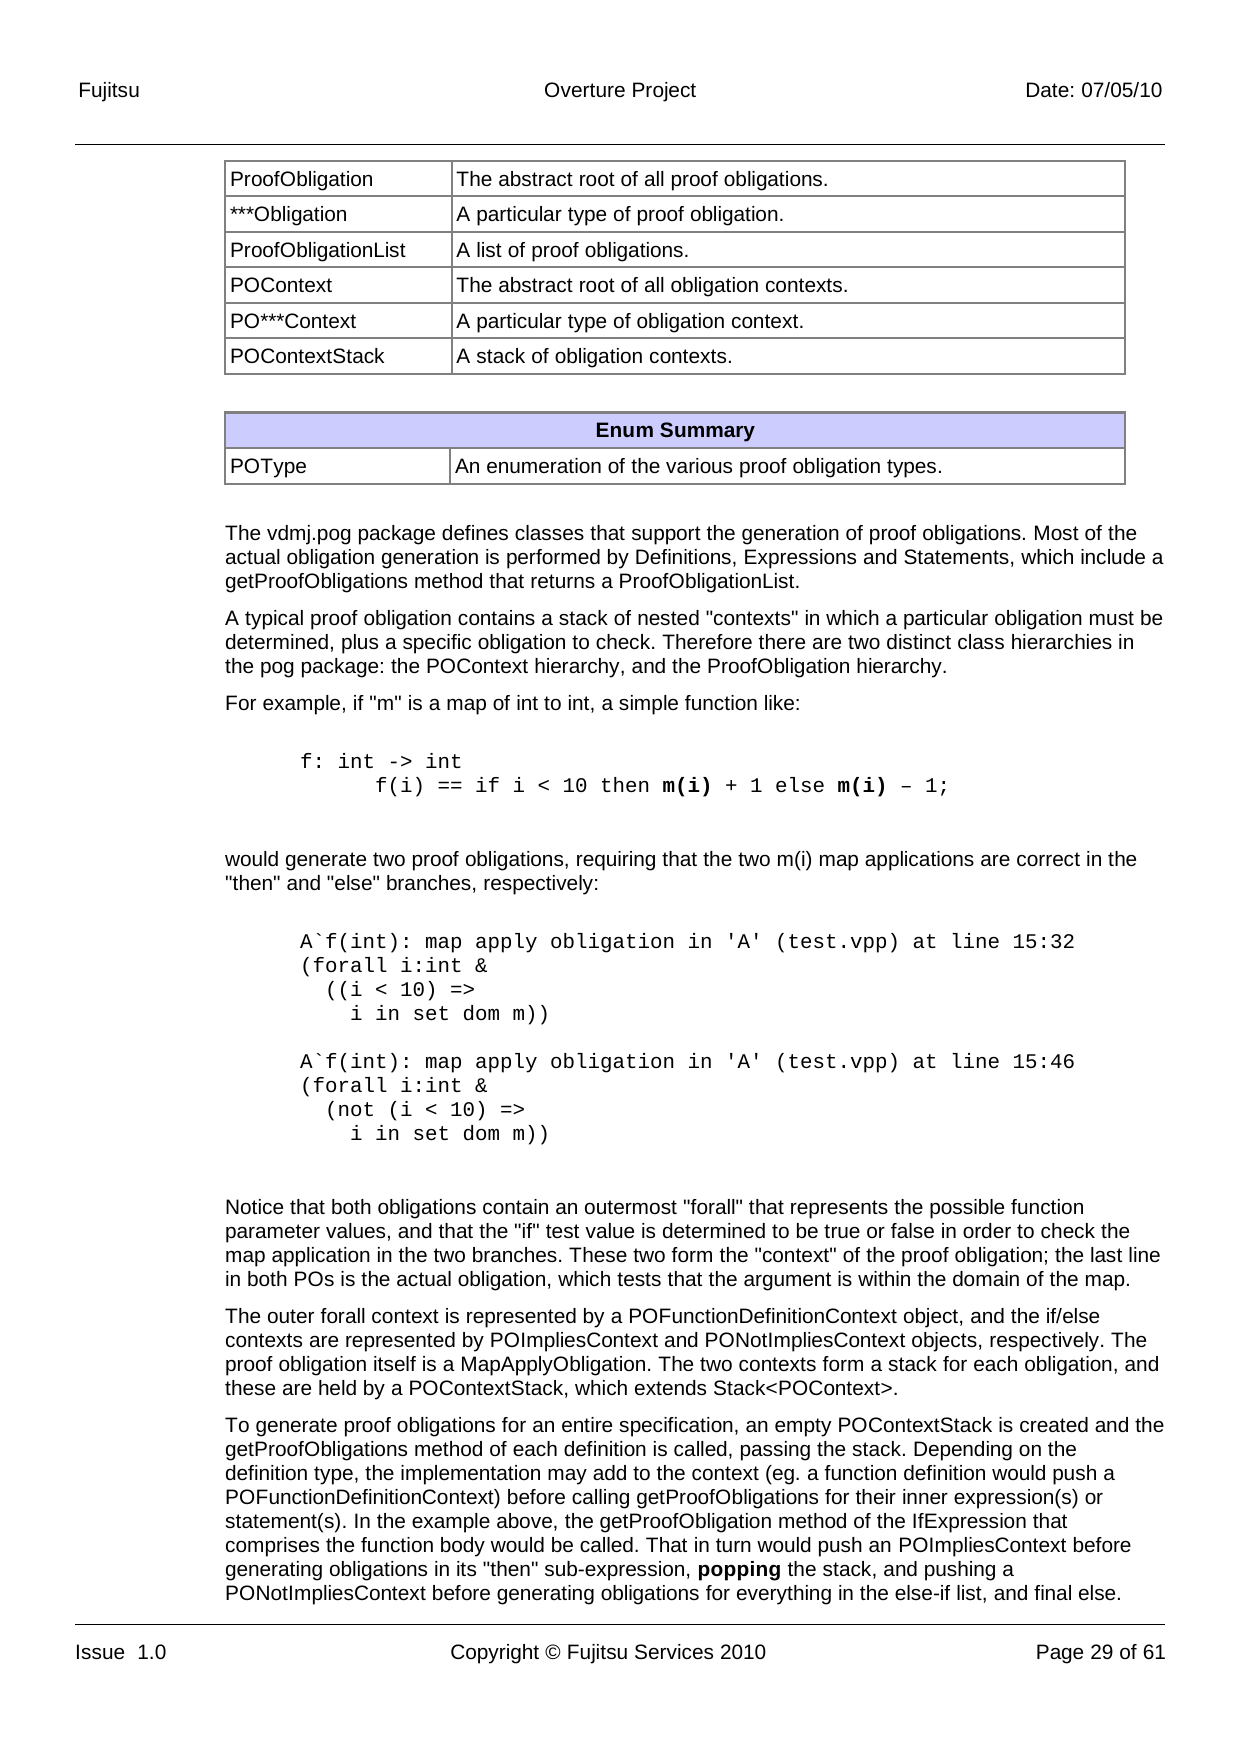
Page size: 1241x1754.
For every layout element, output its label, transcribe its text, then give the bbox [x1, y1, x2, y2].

table_cell The abstract root of all proof obligations. [453, 162, 1124, 195]
text A`f(int): map apply obligation in 'A' (test.vpp) at line 15:46 [225, 1051, 1165, 1075]
table_cell POContext [226, 268, 451, 302]
text A typical proof obligation contains a stack of nested "contexts" in which a particular obligation must be determined, plus a specific obligation to check. Therefore there are two distinct class hierarchies in the pog package: the POContext hierarchy, and the ProofObligation hierarchy. [225, 606, 1165, 678]
text Notice that both obligations contain an outermost "forall" that represents the possible function parameter values, and that the "if" test value is determined to be true or false in order to check the map application in the two branches. These two form the "context" of the proof obligation; the last line in both POs is the actual obligation, which tests that the argument is within the domain of the map. [225, 1195, 1165, 1291]
text A`f(int): map apply obligation in 'A' (test.vpp) at line 15:32 [225, 931, 1165, 955]
text i in set dom m)) [225, 1123, 1165, 1147]
text (not (i < 10) => [225, 1099, 1165, 1123]
text (forall i:int & [225, 1075, 1165, 1099]
table_cell An enumeration of the various proof obligation types. [451, 449, 1124, 482]
table_header Enum Summary [226, 414, 1124, 447]
table_cell POContextStack [226, 339, 451, 373]
table_cell A stack of obligation contexts. [453, 339, 1124, 373]
text f(i) == if i < 10 then m(i) + 1 else m(i) – 1; [225, 775, 1165, 799]
text would generate two proof obligations, requiring that the two m(i) map applications are correct in the "then" and "else" branches, respectively: [225, 847, 1165, 895]
text ((i < 10) => [225, 979, 1165, 1003]
table_cell A particular type of obligation context. [453, 304, 1124, 337]
text (forall i:int & [225, 955, 1165, 979]
table_cell ***Obligation [226, 197, 451, 231]
table_cell A list of proof obligations. [453, 233, 1124, 266]
text f: int -> int [225, 751, 1165, 775]
table_cell POType [226, 449, 449, 482]
table_cell The abstract root of all obligation contexts. [453, 268, 1124, 302]
text The vdmj.pog package defines classes that support the generation of proof obligations. Most of the actual obligation generation is performed by Definitions, Expressions and Statements, which include a getProofObligations method that returns a ProofObligationList. [225, 521, 1165, 593]
text For example, if "m" is a map of int to int, a simple function like: [225, 691, 1165, 714]
table_cell PO***Context [226, 304, 451, 337]
table_cell ProofObligationList [226, 233, 451, 266]
table_cell A particular type of proof obligation. [453, 197, 1124, 231]
text i in set dom m)) [225, 1003, 1165, 1027]
table_cell ProofObligation [226, 162, 451, 195]
text The outer forall context is represented by a POFunctionDefinitionContext object, and the if/else contexts are represented by POImpliesContext and PONotImpliesContext objects, respectively. The proof obligation itself is a MapApplyObligation. The two contexts form a stack for each obligation, and these are held by a POContextStack, which extends Stack<POContext>. [225, 1304, 1165, 1400]
text To generate proof obligations for an entire specification, an empty POContextStack is created and the getProofObligations method of each definition is called, passing the stack. Depending on the definition type, the implementation may add to the context (eg. a function definition would push a POFunctionDefinitionContext) before calling getProofObligations for their inner expression(s) or statement(s). In the example above, the getProofObligation method of the IfExpression that comprises the function body would be called. That in turn would push an POImpliesContext before generating obligations in its "then" sub-expression, popping the stack, and pushing a PONotImpliesContext before generating obligations for everything in the else-if list, and final else. [225, 1412, 1165, 1605]
